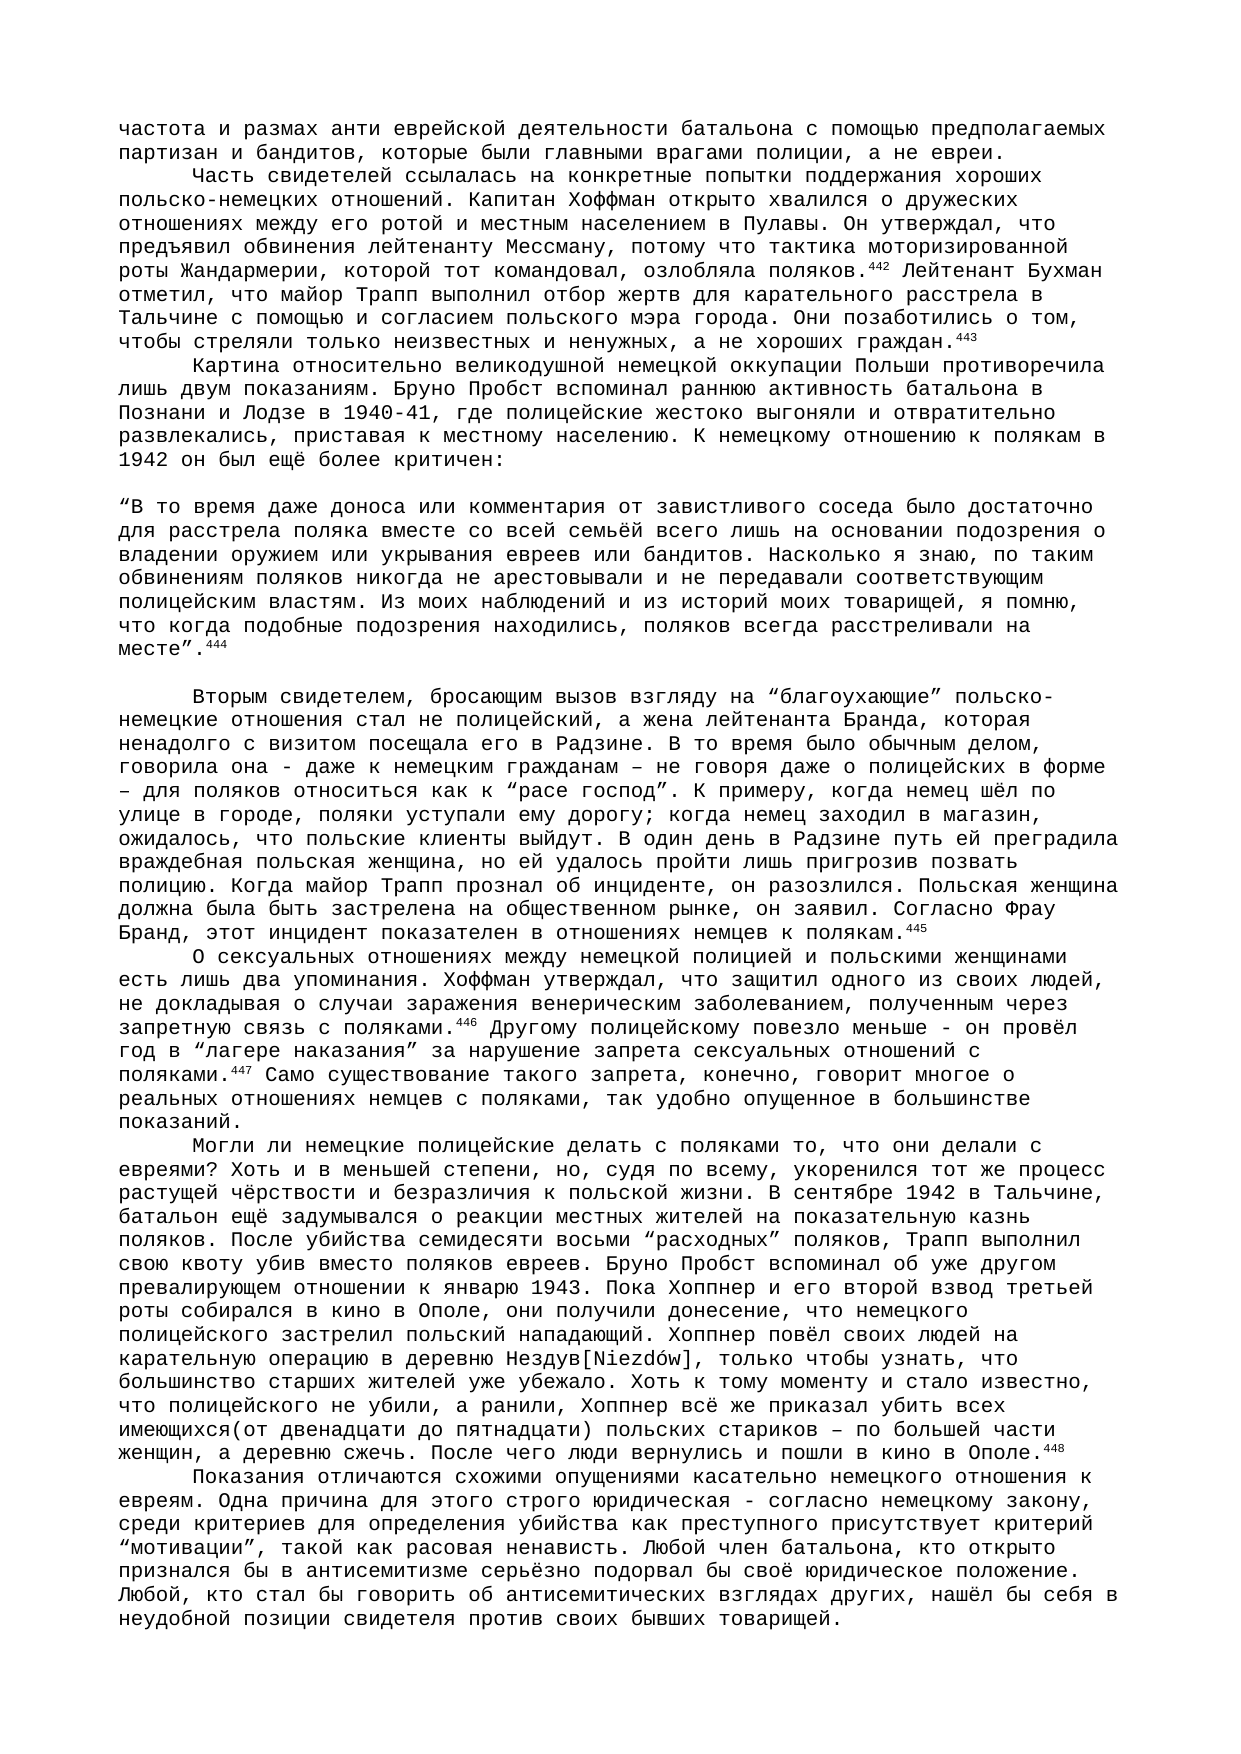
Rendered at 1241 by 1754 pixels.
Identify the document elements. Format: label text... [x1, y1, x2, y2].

text Часть свидетелей ссылалась на конкретные попытки поддержания хороших польско-немецких отношений. Капитан Хоффман открыто хвалился о дружеских отношениях между его ротой и местным населением в Пулавы. Он утверждал, что предъявил обвинения лейтенанту Мессману, потому что тактика моторизированной роты Жандармерии, которой тот командовал, озлобляла поляков. Лейтенант Бухман отметил, что майор Трапп выполнил отбор жертв для карательного расстрела в Тальчине с помощью и согласием польского мэра города. Они позаботились о том, чтобы стреляли только неизвестных и ненужных, а не хороших граждан. [118, 165, 1122, 354]
text Картина относительно великодушной немецкой оккупации Польши противоречила лишь двум показаниям. Бруно Пробст вспоминал раннюю активность батальона в Познани и Лодзе в 1940-41, где полицейские жестоко выгоняли и отвратительно развлекались, приставая к местному населению. К немецкому отношению к полякам в 1942 он был ещё более критичен: [118, 354, 1122, 473]
text Вторым свидетелем, бросающим вызов взгляду на “благоухающие” польско-немецкие отношения стал не полицейский, а жена лейтенанта Бранда, которая ненадолго с визитом посещала его в Радзине. В то время было обычным делом, говорила она - даже к немецким гражданам – не говоря даже о полицейских в форме – для поляков относиться как к “расе господ”. К примеру, когда немец шёл по улице в городе, поляки уступали ему дорогу; когда немец заходил в магазин, ожидалось, что польские клиенты выйдут. В один день в Радзине путь ей преградила враждебная польская женщина, но ей удалось пройти лишь пригрозив позвать полицию. Когда майор Трапп прознал об инциденте, он разозлился. Польская женщина должна была быть застрелена на общественном рынке, он заявил. Согласно Фрау Бранд, этот инцидент показателен в отношениях немцев к полякам. [118, 686, 1122, 946]
text Показания отличаются схожими опущениями касательно немецкого отношения к евреям. Одна причина для этого строго юридическая - согласно немецкому закону, среди критериев для определения убийства как преступного присутствует критерий “мотивации”, такой как расовая ненависть. Любой член батальона, кто открыто признался бы в антисемитизме серьёзно подорвал бы своё юридическое положение. Любой, кто стал бы говорить об антисемитических взглядах других, нашёл бы себя в неудобной позиции свидетеля против своих бывших товарищей. [118, 1466, 1122, 1631]
text Могли ли немецкие полицейские делать с поляками то, что они делали с евреями? Хоть и в меньшей степени, но, судя по всему, укоренился тот же процесс растущей чёрствости и безразличия к польской жизни. В сентябре 1942 в Тальчине, батальон ещё задумывался о реакции местных жителей на показательную казнь поляков. После убийства семидесяти восьми “расходных” поляков, Трапп выполнил свою квоту убив вместо поляков евреев. Бруно Пробст вспоминал об уже другом превалирующем отношении к январю 1943. Пока Хоппнер и его второй взвод третьей роты собирался в кино в Ополе, они получили донесение, что немецкого полицейского застрелил польский нападающий. Хоппнер повёл своих людей на карательную операцию в деревню Нездув[Niezdów], только чтобы узнать, что большинство старших жителей уже убежало. Хоть к тому моменту и стало известно, что полицейского не убили, а ранили, Хоппнер всё же приказал убить всех имеющихся(от двенадцати до пятнадцати) польских стариков – по большей части женщин, а деревню сжечь. После чего люди вернулись и пошли в кино в Ополе. [118, 1135, 1122, 1466]
text частота и размах анти еврейской деятельности батальона с помощью предполагаемых партизан и бандитов, которые были главными врагами полиции, а не евреи. [118, 118, 1122, 165]
text “В то время даже доноса или комментария от завистливого соседа было достаточно для расстрела поляка вместе со всей семьёй всего лишь на основании подозрения о владении оружием или укрывания евреев или бандитов. Насколько я знаю, по таким обвинениям поляков никогда не арестовывали и не передавали соответствующим полицейским властям. Из моих наблюдений и из историй моих товарищей, я помню, что когда подобные подозрения находились, поляков всегда расстреливали на месте”. [118, 496, 1122, 662]
text О сексуальных отношениях между немецкой полицией и польскими женщинами есть лишь два упоминания. Хоффман утверждал, что защитил одного из своих людей, не докладывая о случаи заражения венерическим заболеванием, полученным через запретную связь с поляками. Другому полицейскому повезло меньше - он провёл год в “лагере наказания” за нарушение запрета сексуальных отношений с поляками. Само существование такого запрета, конечно, говорит многое о реальных отношениях немцев с поляками, так удобно опущенное в большинстве показаний. [118, 946, 1122, 1135]
